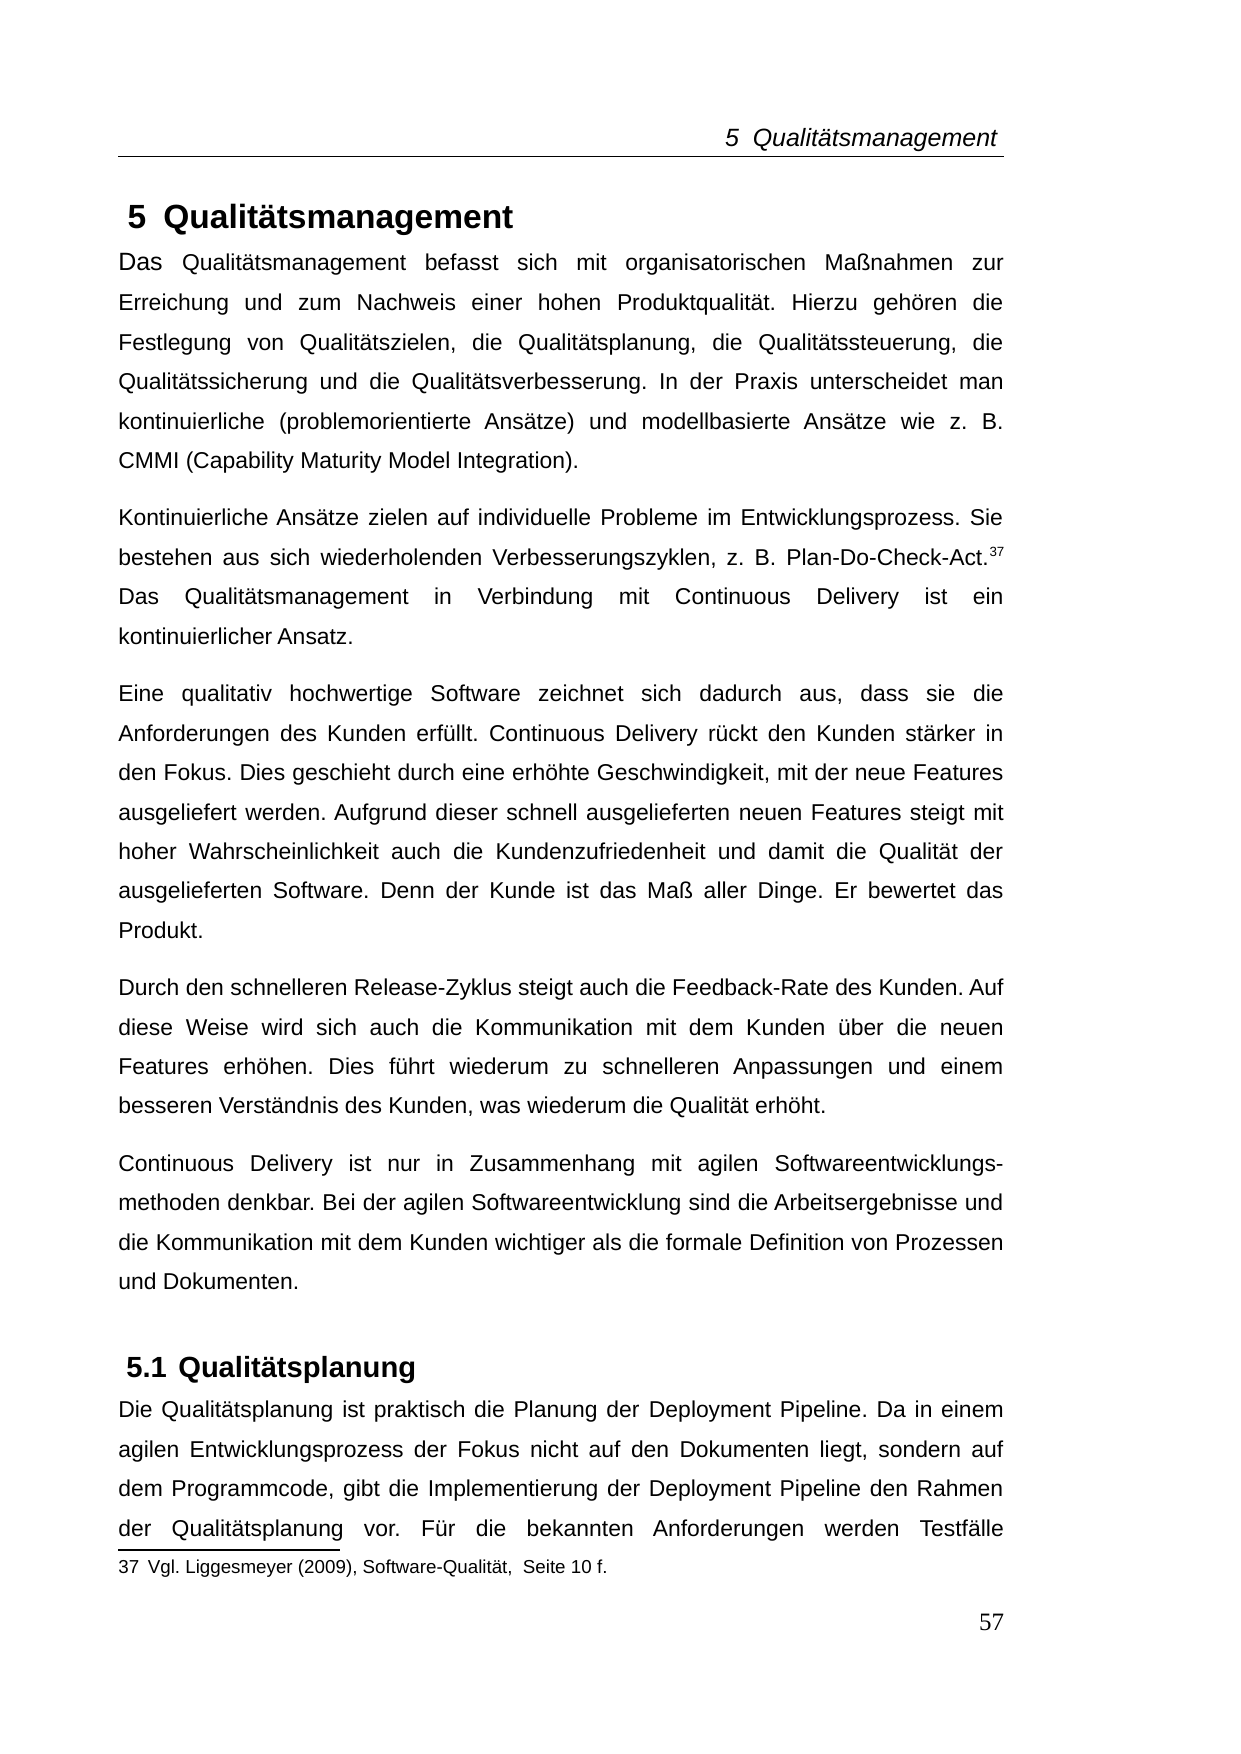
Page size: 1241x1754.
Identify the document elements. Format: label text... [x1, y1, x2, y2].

text Eine qualitativ hochwertige Software zeichnet sich dadurch aus, dass sie die Anforderungen des Kunden erfüllt. Continuous Delivery rückt den Kunden stärker in den Fokus. Dies geschieht durch eine erhöhte Geschwindigkeit, mit der neue Features ausgeliefert werden. Aufgrund dieser schnell ausgelieferten neuen Features steigt mit hoher Wahrscheinlichkeit auch die Kundenzufriedenheit und damit die Qualität der ausgelieferten Software. Denn der Kunde ist das Maß aller Dinge. Er bewertet das Produkt. [118, 680, 1004, 943]
subtitle Qualitätsmanagement [118, 197, 1004, 236]
text Kontinuierliche Ansätze zielen auf individuelle Probleme im Entwicklungsprozess. Sie bestehen aus sich wiederholenden Verbesserungszyklen, z. B. Plan-Do-Check-Act. Das Qualitätsmanagement in Verbindung mit Continuous Delivery ist ein kontinuierlicher Ansatz. [118, 504, 1004, 649]
text Vgl. Liggesmeyer (2009), Software-Qualität, Seite 10 f. [118, 1556, 1004, 1578]
text Continuous Delivery ist nur in Zusammenhang mit agilen Softwareentwicklungs-methoden denkbar. Bei der agilen Softwareentwicklung sind die Arbeitsergebnisse und die Kommunikation mit dem Kunden wichtiger als die formale Definition von Prozessen und Dokumenten. [118, 1150, 1004, 1294]
text Das Qualitätsmanagement befasst sich mit organisatorischen Maßnahmen zur Erreichung und zum Nachweis einer hohen Produktqualität. Hierzu gehören die Festlegung von Qualitätszielen, die Qualitätsplanung, die Qualitätssteuerung, die Qualitätssicherung und die Qualitätsverbesserung. In der Praxis unterscheidet man kontinuierliche (problemorientierte Ansätze) und modellbasierte Ansätze wie z. B. CMMI (Capability Maturity Model Integration). [118, 247, 1004, 473]
text Durch den schnelleren Release-Zyklus steigt auch die Feedback-Rate des Kunden. Auf diese Weise wird sich auch die Kommunikation mit dem Kunden über die neuen Features erhöhen. Dies führt wiederum zu schnelleren Anpassungen und einem besseren Verständnis des Kunden, was wiederum die Qualität erhöht. [118, 974, 1004, 1119]
text Die Qualitätsplanung ist praktisch die Planung der Deployment Pipeline. Da in einem agilen Entwicklungsprozess der Fokus nicht auf den Dokumenten liegt, sondern auf dem Programmcode, gibt die Implementierung der Deployment Pipeline den Rahmen der Qualitätsplanung vor. Für die bekannten Anforderungen werden Testfälle [118, 1396, 1004, 1541]
subtitle Qualitätsplanung [118, 1350, 1004, 1384]
